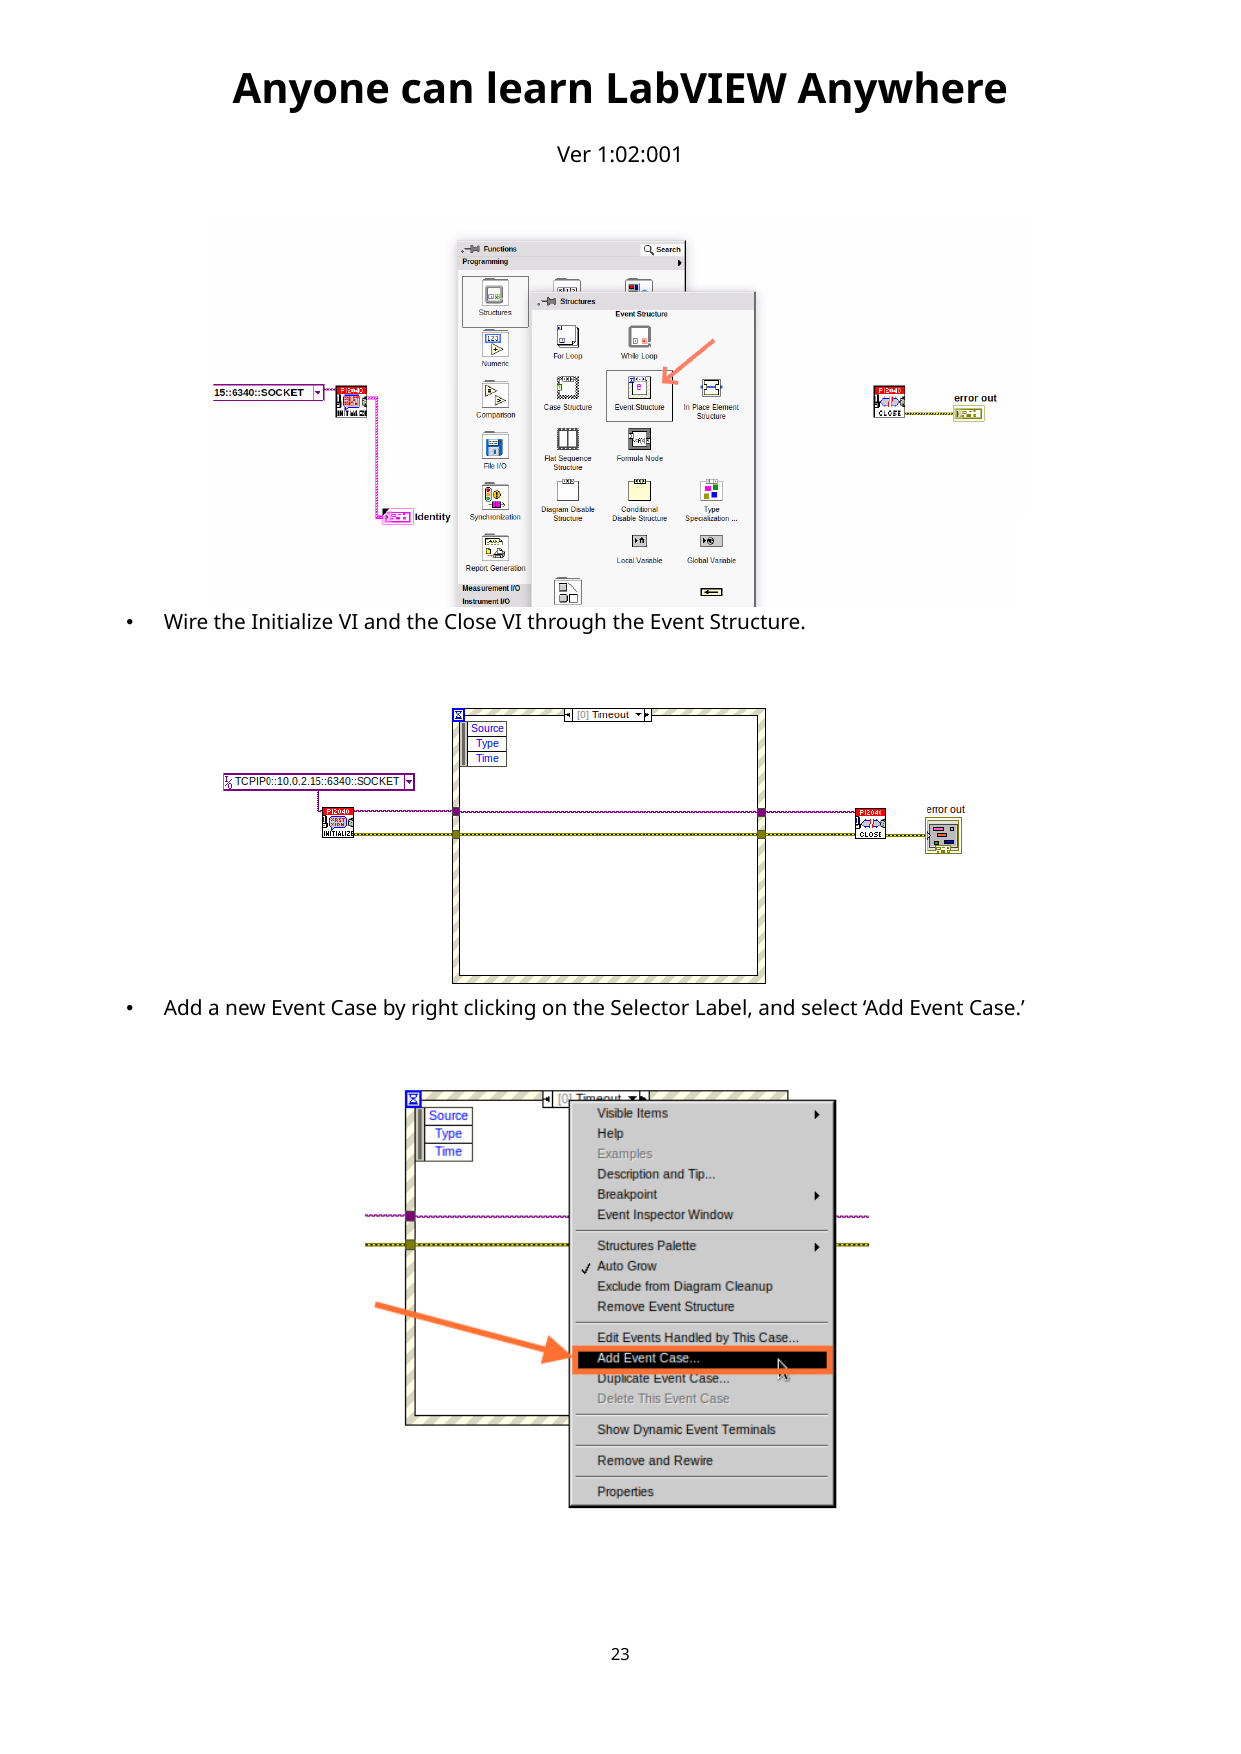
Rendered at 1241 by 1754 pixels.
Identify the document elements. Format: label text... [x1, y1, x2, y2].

picture [213, 216, 1027, 607]
picture [364, 1066, 870, 1514]
picture [223, 658, 974, 994]
list Add a new Event Case by right clicking on the Selector Label, and select ‘Add Event Case.’ [126, 635, 1152, 1022]
list Wire the Initialize VI and the Close VI through the Event Structure. [126, 607, 1152, 635]
